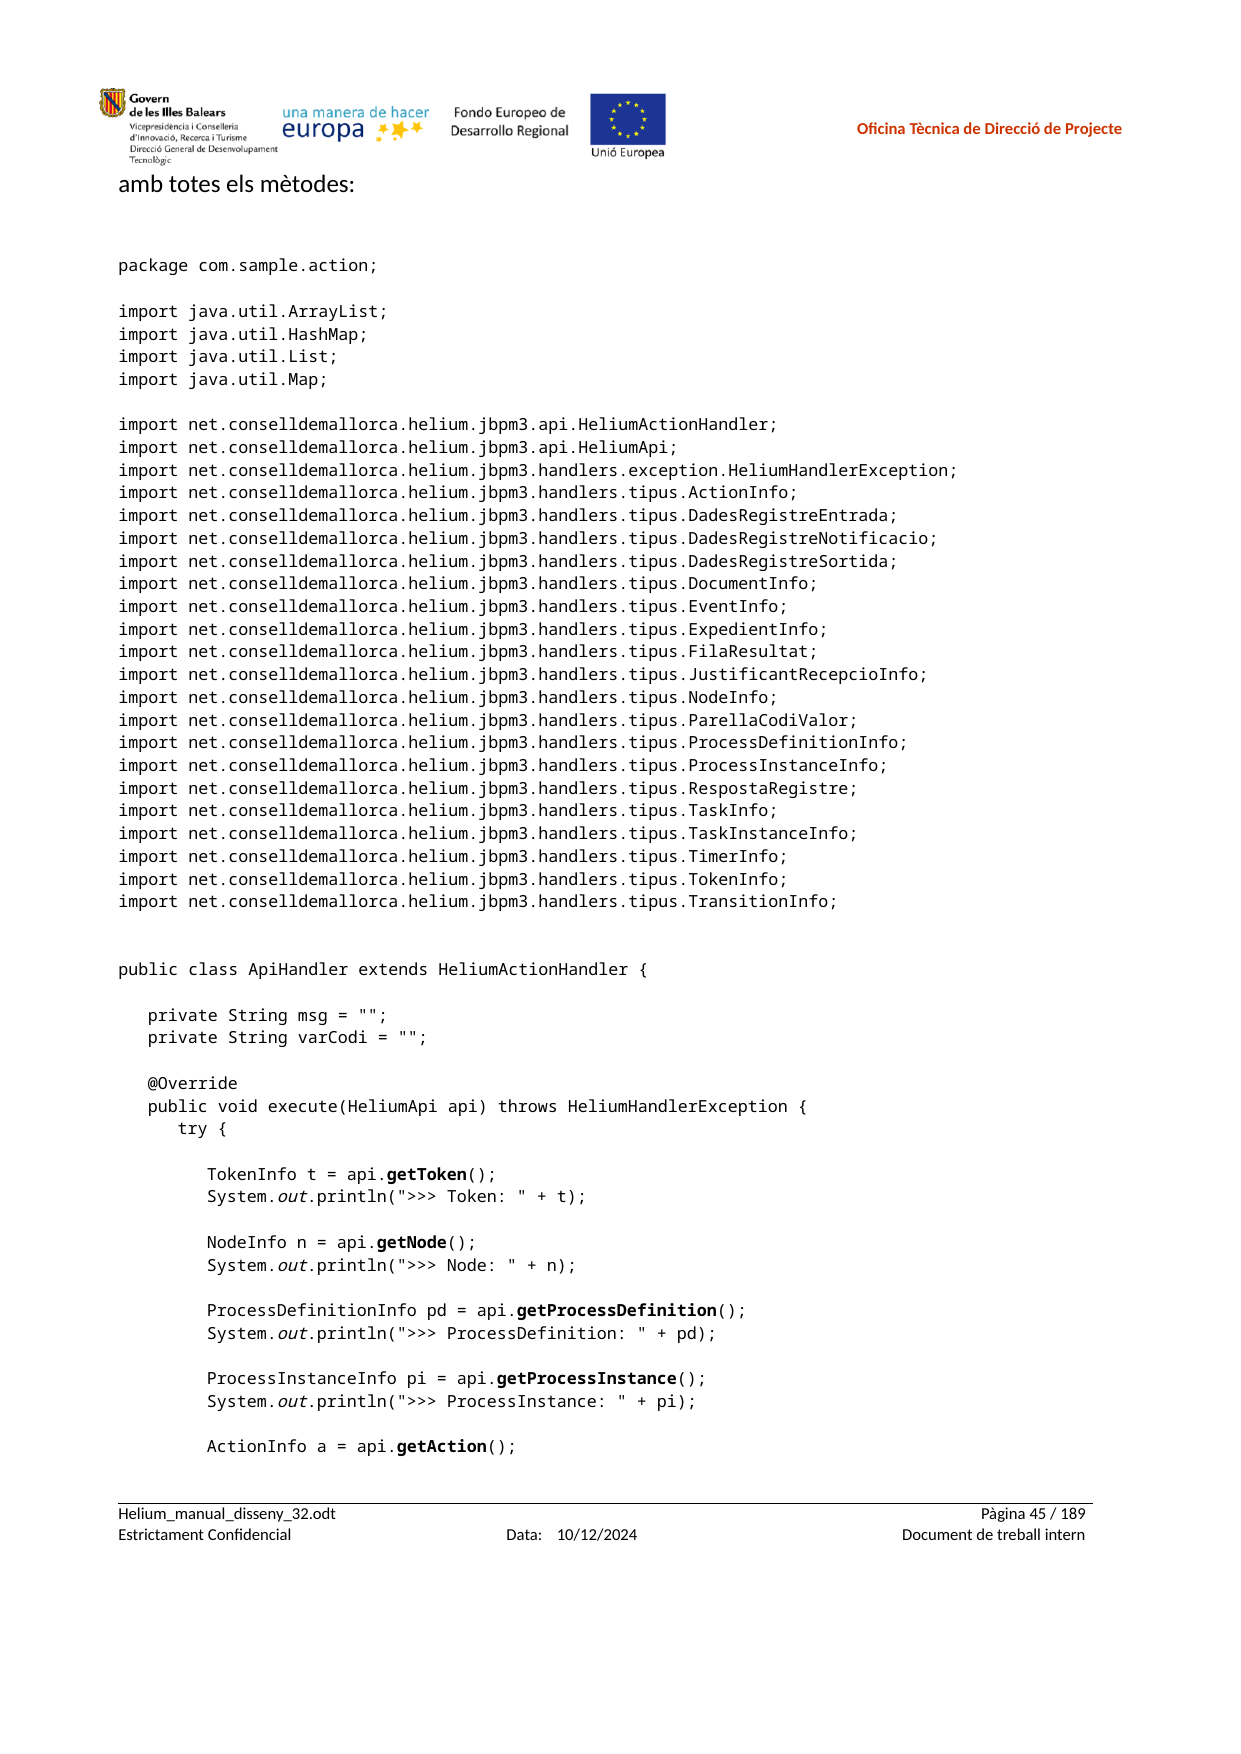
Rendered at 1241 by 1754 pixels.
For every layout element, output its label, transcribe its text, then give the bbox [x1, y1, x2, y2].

text private String varCodi = ""; [118, 1026, 1122, 1049]
text import net.conselldemallorca.helium.jbpm3.handlers.tipus.TaskInstanceInfo; [118, 822, 1122, 844]
text import net.conselldemallorca.helium.jbpm3.api.HeliumActionHandler; [118, 413, 1122, 436]
text ProcessDefinitionInfo pd = api.getProcessDefinition(); [118, 1298, 1122, 1321]
text import net.conselldemallorca.helium.jbpm3.handlers.tipus.ProcessDefinitionInfo; [118, 731, 1122, 753]
text package com.sample.action; [118, 254, 1122, 277]
text import net.conselldemallorca.helium.jbpm3.handlers.tipus.ActionInfo; [118, 481, 1122, 504]
text private String msg = ""; [118, 1003, 1122, 1026]
text import net.conselldemallorca.helium.jbpm3.handlers.tipus.TimerInfo; [118, 844, 1122, 867]
text import java.util.Map; [118, 367, 1122, 390]
text @Override [118, 1071, 1122, 1094]
text import net.conselldemallorca.helium.jbpm3.handlers.tipus.TaskInfo; [118, 799, 1122, 822]
text import net.conselldemallorca.helium.jbpm3.handlers.tipus.DadesRegistreNotificacio; [118, 526, 1122, 549]
text ActionInfo a = api.getAction(); [118, 1435, 1122, 1457]
text import net.conselldemallorca.helium.jbpm3.handlers.tipus.FilaResultat; [118, 640, 1122, 663]
text System.out.println(">>> Node: " + n); [118, 1253, 1122, 1276]
text import net.conselldemallorca.helium.jbpm3.handlers.tipus.DadesRegistreEntrada; [118, 504, 1122, 526]
text ProcessInstanceInfo pi = api.getProcessInstance(); [118, 1367, 1122, 1389]
text amb totes els mètodes: [118, 168, 1122, 198]
text import net.conselldemallorca.helium.jbpm3.handlers.tipus.RespostaRegistre; [118, 776, 1122, 799]
text import net.conselldemallorca.helium.jbpm3.handlers.tipus.ExpedientInfo; [118, 617, 1122, 640]
text import java.util.ArrayList; [118, 299, 1122, 322]
text public void execute(HeliumApi api) throws HeliumHandlerException { [118, 1094, 1122, 1117]
text import net.conselldemallorca.helium.jbpm3.handlers.exception.HeliumHandlerException; [118, 458, 1122, 481]
text import java.util.HashMap; [118, 322, 1122, 345]
text System.out.println(">>> ProcessDefinition: " + pd); [118, 1321, 1122, 1344]
text import net.conselldemallorca.helium.jbpm3.handlers.tipus.NodeInfo; [118, 685, 1122, 708]
text try { [118, 1117, 1122, 1139]
text public class ApiHandler extends HeliumActionHandler { [118, 958, 1122, 981]
text import net.conselldemallorca.helium.jbpm3.handlers.tipus.ParellaCodiValor; [118, 708, 1122, 731]
text System.out.println(">>> ProcessInstance: " + pi); [118, 1389, 1122, 1412]
text System.out.println(">>> Token: " + t); [118, 1185, 1122, 1208]
text NodeInfo n = api.getNode(); [118, 1230, 1122, 1253]
text import net.conselldemallorca.helium.jbpm3.handlers.tipus.JustificantRecepcioInfo; [118, 663, 1122, 685]
text import net.conselldemallorca.helium.jbpm3.handlers.tipus.DocumentInfo; [118, 572, 1122, 594]
text import java.util.List; [118, 345, 1122, 367]
text import net.conselldemallorca.helium.jbpm3.handlers.tipus.TransitionInfo; [118, 890, 1122, 912]
picture [99, 87, 668, 166]
text import net.conselldemallorca.helium.jbpm3.handlers.tipus.ProcessInstanceInfo; [118, 753, 1122, 776]
text import net.conselldemallorca.helium.jbpm3.handlers.tipus.DadesRegistreSortida; [118, 549, 1122, 572]
text import net.conselldemallorca.helium.jbpm3.handlers.tipus.EventInfo; [118, 594, 1122, 617]
text import net.conselldemallorca.helium.jbpm3.api.HeliumApi; [118, 436, 1122, 458]
text TokenInfo t = api.getToken(); [118, 1162, 1122, 1185]
text import net.conselldemallorca.helium.jbpm3.handlers.tipus.TokenInfo; [118, 867, 1122, 890]
